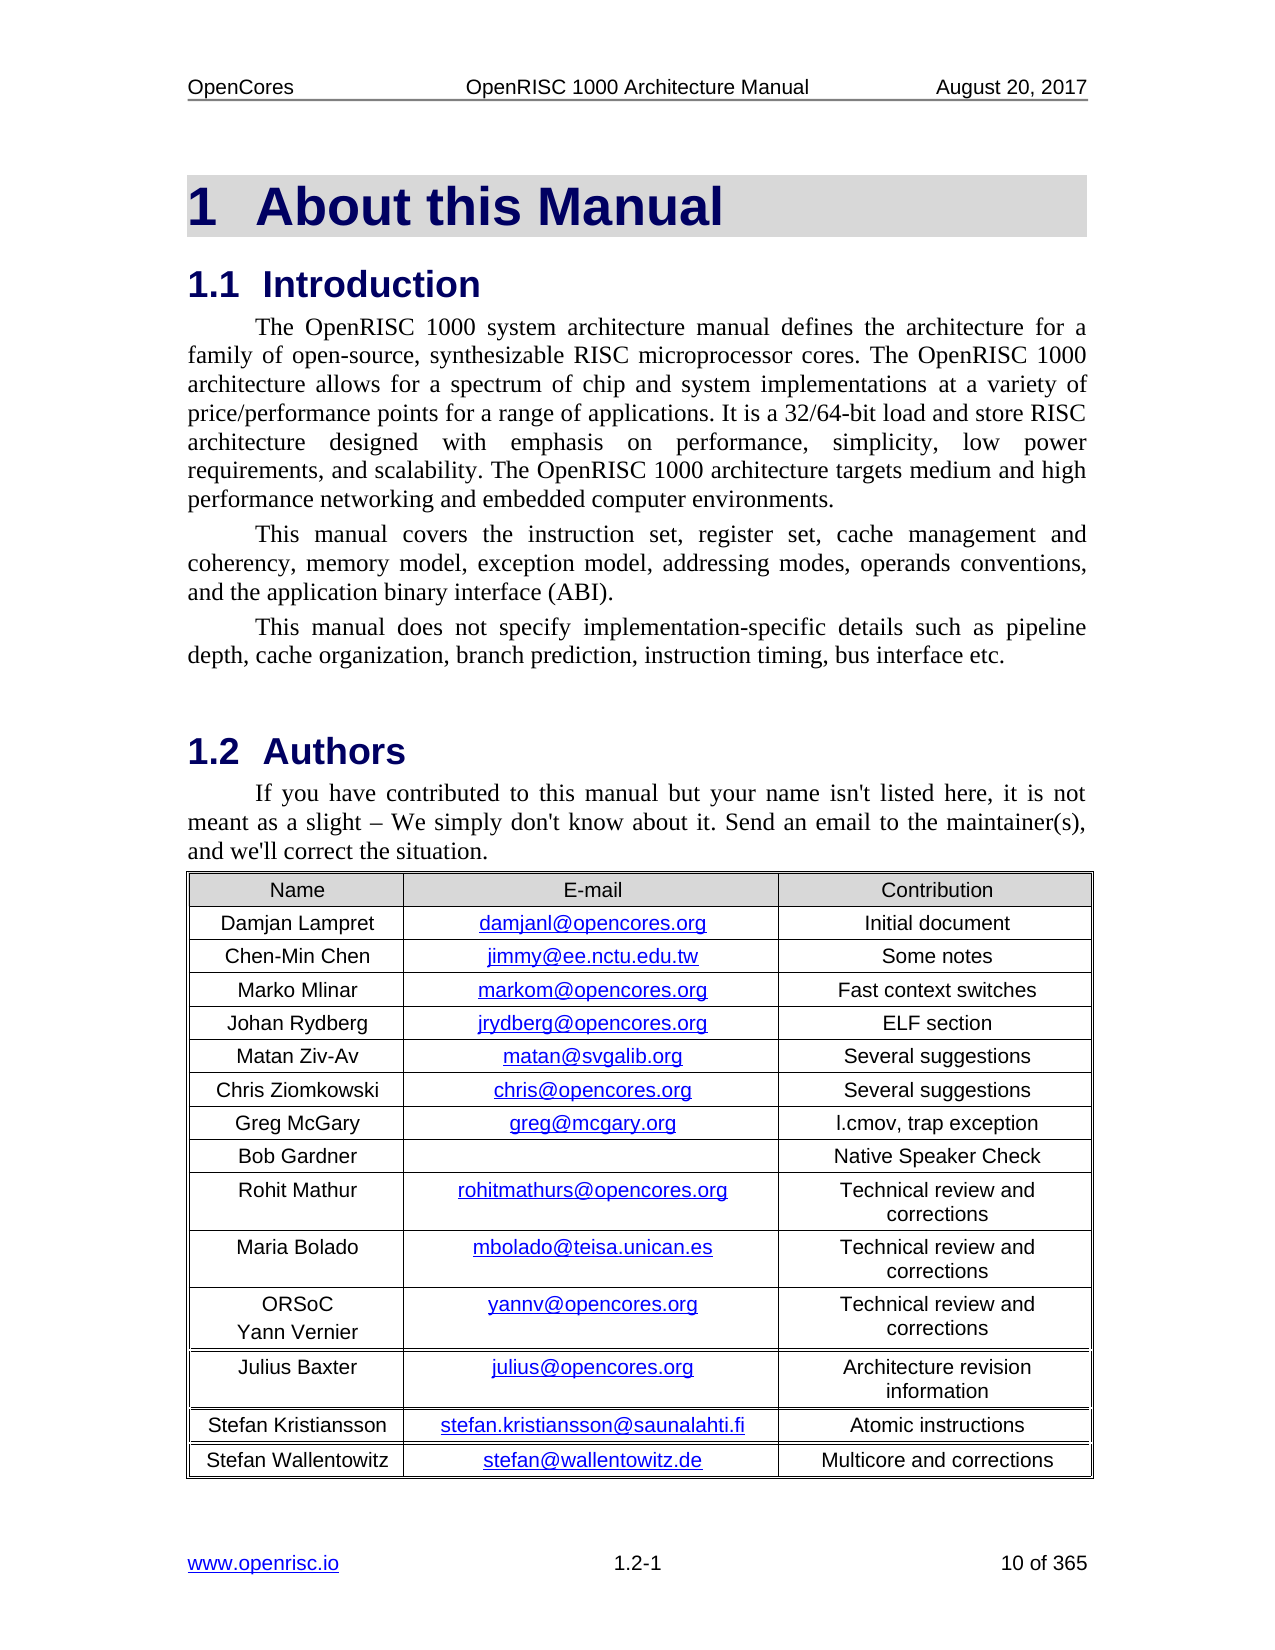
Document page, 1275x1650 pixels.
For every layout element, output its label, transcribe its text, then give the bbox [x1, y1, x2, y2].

table_cell [404, 1140, 778, 1172]
table_cell Damjan Lampret [190, 907, 403, 939]
table_cell jrydberg@opencores.org [404, 1007, 778, 1039]
table_cell ORSoC Yann Vernier [190, 1288, 403, 1348]
table_cell Johan Rydberg [190, 1007, 403, 1039]
table_cell jimmy@ee.nctu.edu.tw [404, 940, 778, 972]
table_cell mbolado@teisa.unican.es [404, 1231, 778, 1287]
table_cell Several suggestions [779, 1040, 1091, 1072]
table_cell stefan.kristiansson@saunalahti.fi [404, 1410, 778, 1441]
table_cell Fast context switches [779, 973, 1091, 1006]
table_cell Maria Bolado [190, 1231, 403, 1287]
table_cell Technical review and corrections [779, 1231, 1091, 1287]
table_cell Native Speaker Check [779, 1140, 1091, 1172]
table_cell Rohit Mathur [190, 1173, 403, 1229]
table_header E-mail [404, 874, 778, 906]
table_header Contribution [779, 874, 1091, 906]
subtitle Introduction [187, 262, 1087, 305]
table_cell Technical review and corrections [779, 1173, 1091, 1229]
table_cell yannv@opencores.org [404, 1288, 778, 1348]
table_cell stefan@wallentowitz.de [404, 1445, 778, 1476]
table_cell Stefan Wallentowitz [190, 1445, 403, 1476]
table_cell Atomic instructions [779, 1407, 1092, 1441]
table_cell Several suggestions [779, 1073, 1091, 1106]
table_cell Stefan Kristiansson [190, 1410, 403, 1441]
table_cell Greg McGary [190, 1107, 403, 1139]
table_cell Matan Ziv-Av [190, 1040, 403, 1072]
table_cell greg@mcgary.org [404, 1107, 778, 1139]
table_cell matan@svgalib.org [404, 1040, 778, 1072]
text The OpenRISC 1000 system architecture manual defines the architecture for a family of open-source, synthesizable RISC microprocessor cores. The OpenRISC 1000 architecture allows for a spectrum of chip and system implementations at a variety of price/performance points for a range of applications. It is a 32/64-bit load and store RISC architecture designed with emphasis on performance, simplicity, low power requirements, and scalability. The OpenRISC 1000 architecture targets medium and high performance networking and embedded computer environments. [187, 312, 1087, 513]
table_header Name [190, 874, 403, 906]
text If you have contributed to this manual but your name isn't listed here, it is not meant as a slight – We simply don't know about it. Send an email to the maintainer(s), and we'll correct the situation. [187, 778, 1087, 865]
table_cell Multicore and corrections [779, 1441, 1092, 1476]
table_cell Chen-Min Chen [190, 940, 403, 972]
text This manual covers the instruction set, register set, cache management and coherency, memory model, exception model, addressing modes, operands conventions, and the application binary interface (ABI). [187, 519, 1087, 605]
table_cell ELF section [779, 1007, 1091, 1039]
subtitle About this Manual [187, 175, 1087, 237]
table_cell Technical review and corrections [779, 1288, 1091, 1348]
table_cell Bob Gardner [190, 1140, 403, 1172]
table_cell markom@opencores.org [404, 973, 778, 1006]
table_cell chris@opencores.org [404, 1073, 778, 1106]
table_cell Initial document [779, 907, 1091, 939]
text This manual does not specify implementation-specific details such as pipeline depth, cache organization, branch prediction, instruction timing, bus interface etc. [187, 612, 1087, 669]
table_cell Architecture revision information [779, 1348, 1092, 1407]
table_cell l.cmov, trap exception [779, 1107, 1091, 1139]
table_cell julius@opencores.org [404, 1352, 778, 1407]
table_cell Julius Baxter [190, 1352, 403, 1407]
table_cell damjanl@opencores.org [404, 907, 778, 939]
table_cell rohitmathurs@opencores.org [404, 1173, 778, 1229]
subtitle Authors [187, 729, 1087, 772]
table_cell Some notes [779, 940, 1091, 972]
table_cell Chris Ziomkowski [190, 1073, 403, 1106]
table_cell Marko Mlinar [190, 973, 403, 1006]
